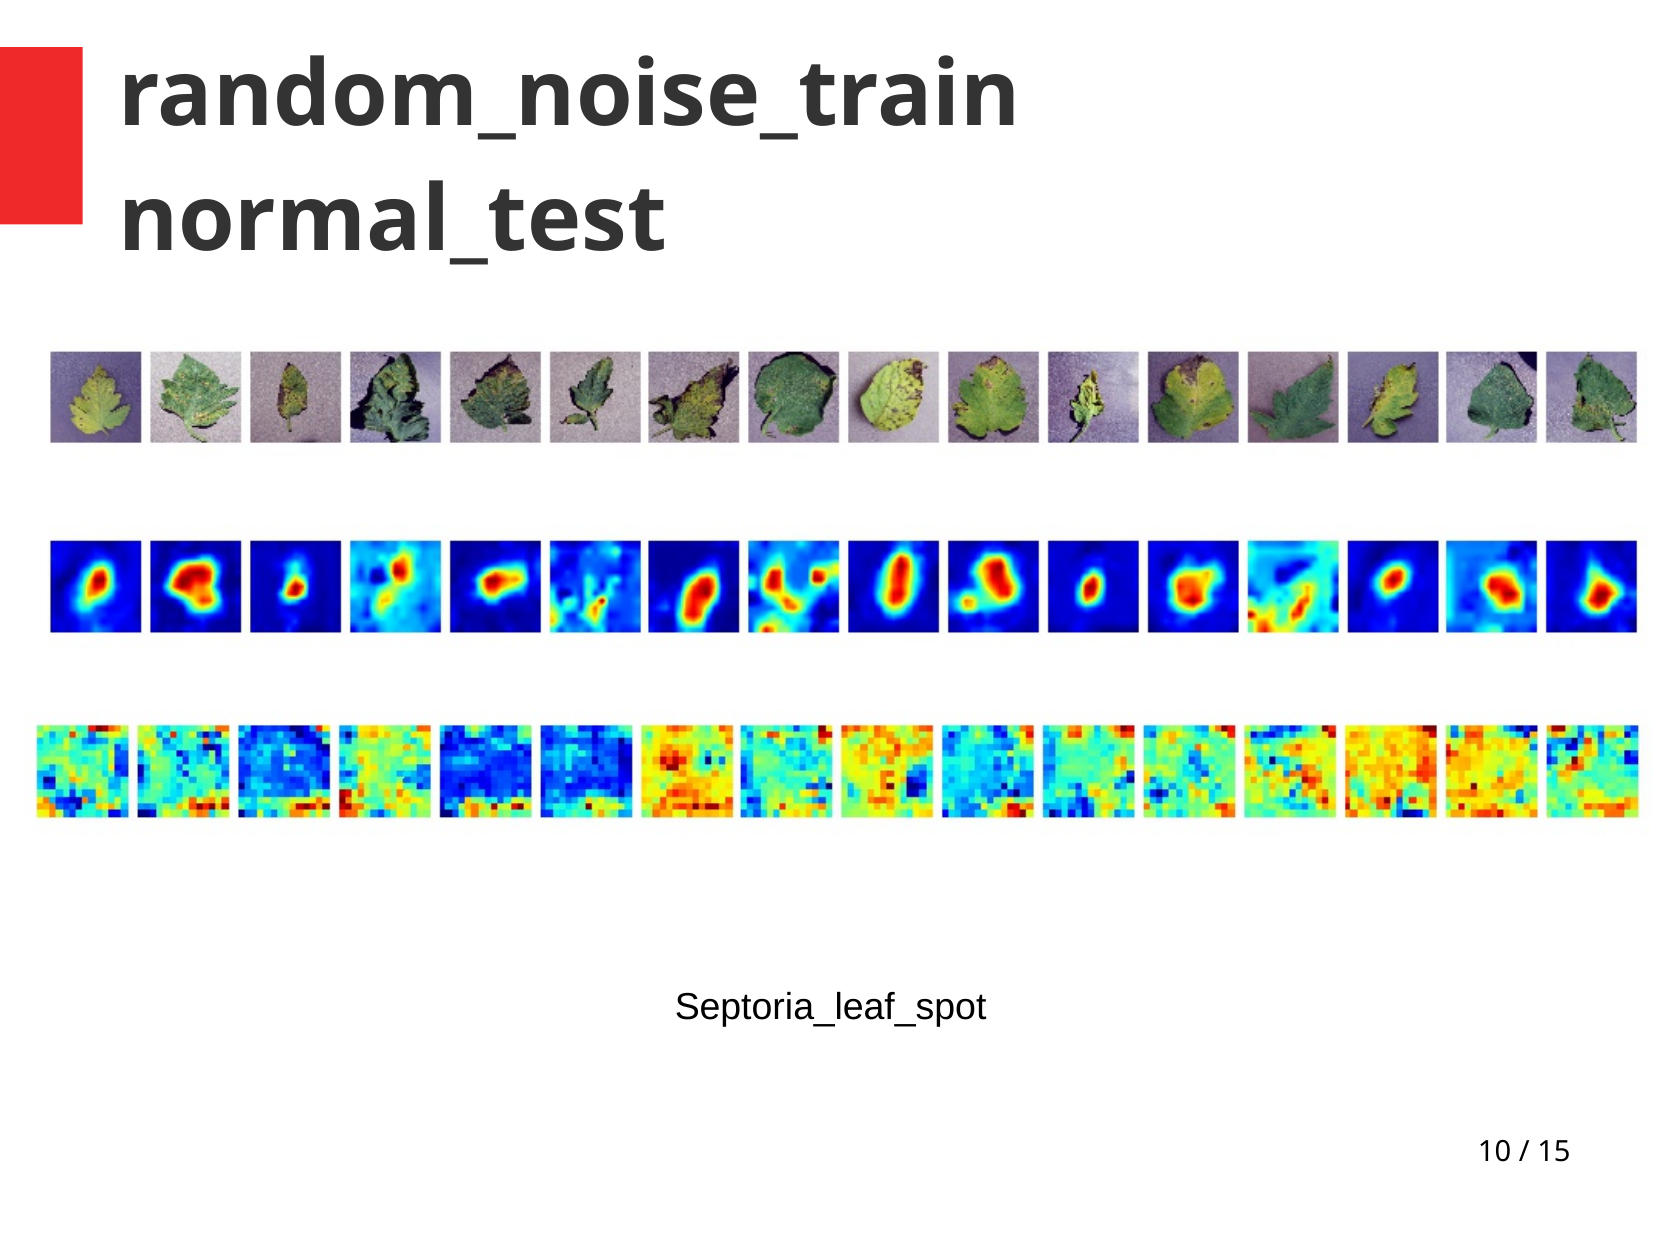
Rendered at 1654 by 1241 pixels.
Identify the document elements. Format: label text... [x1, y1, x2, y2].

picture [0, 335, 1654, 481]
text_box Septoria_leaf_spot [660, 978, 1002, 1036]
picture [0, 710, 1654, 856]
picture [0, 524, 1654, 670]
title random_noise_train normal_test [118, 45, 1571, 260]
